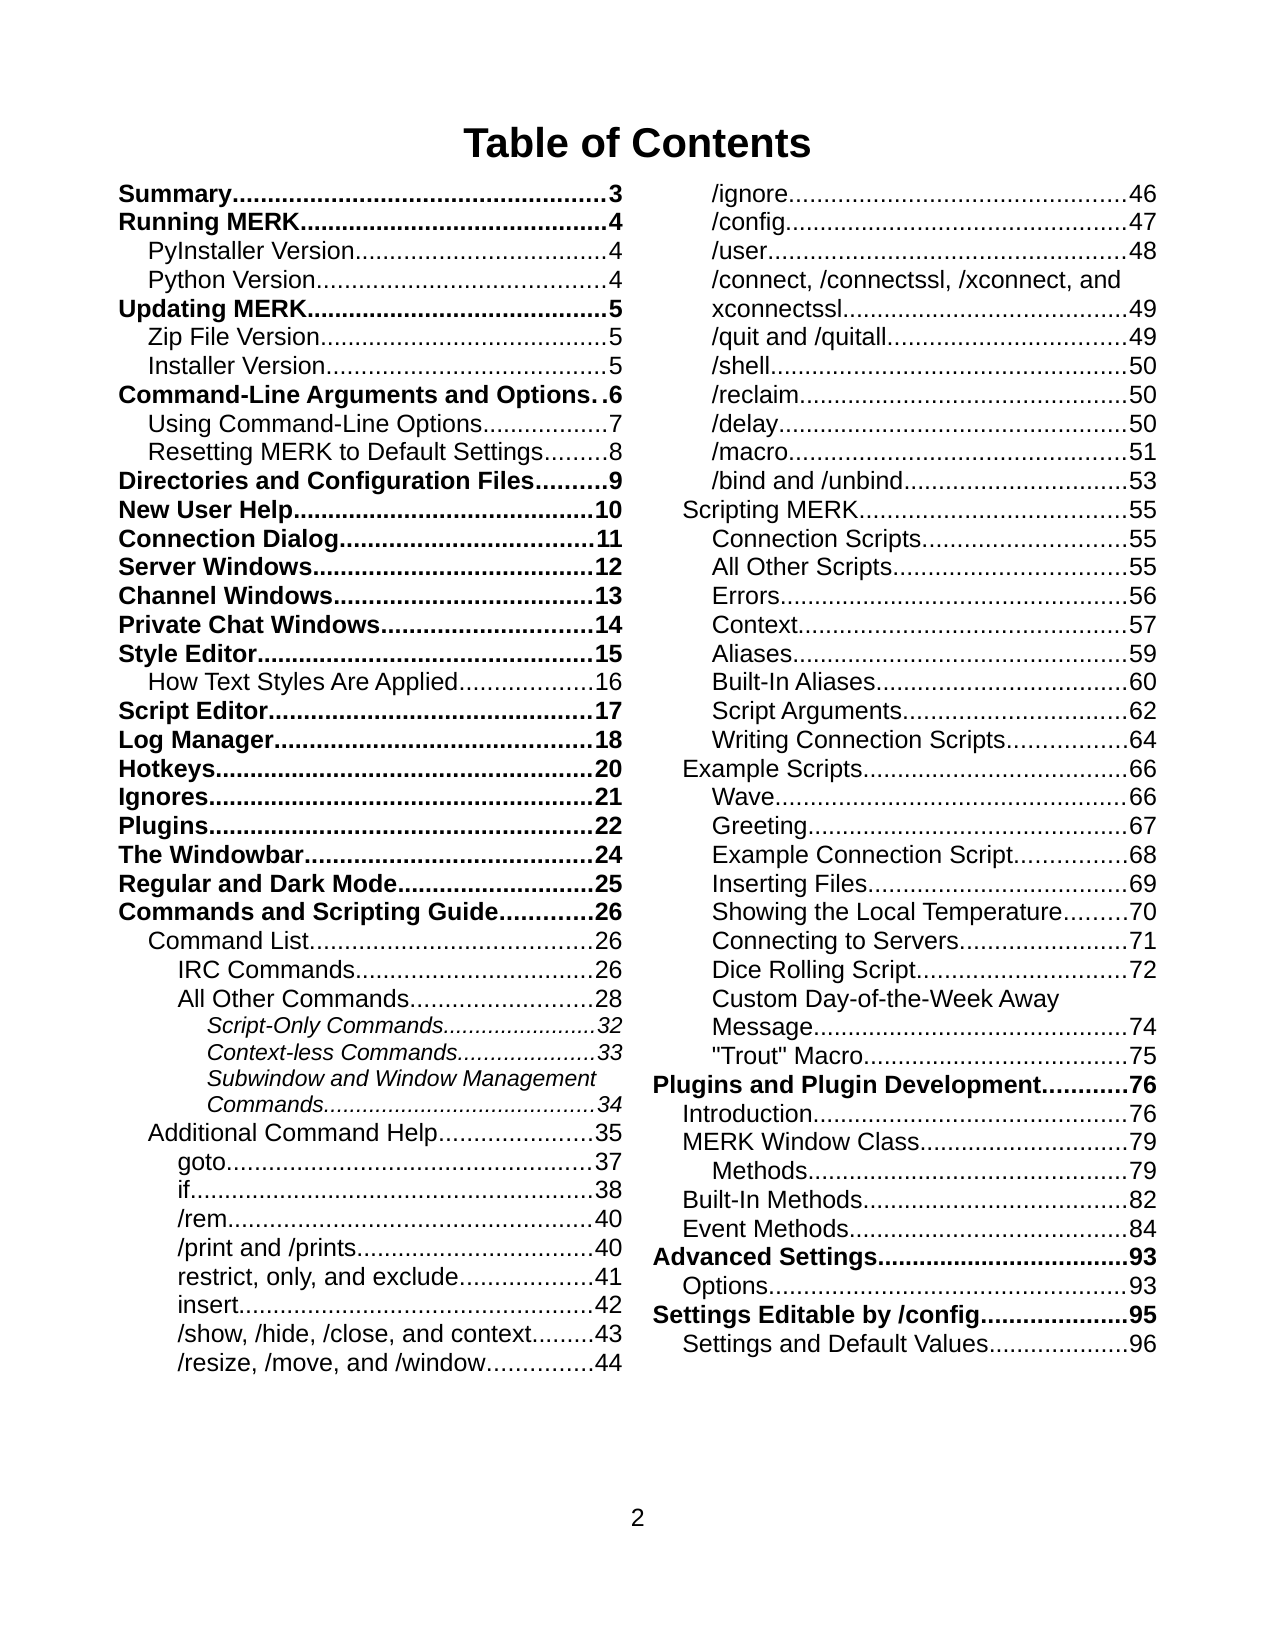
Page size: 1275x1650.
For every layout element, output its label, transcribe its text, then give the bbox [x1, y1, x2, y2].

text All Other Scripts 55 [712, 552, 1157, 581]
text Connecting to Servers 71 [712, 926, 1157, 955]
text Zip File Version 5 [148, 322, 622, 351]
text /shell 50 [712, 351, 1157, 380]
text New User Help 10 [118, 495, 622, 523]
text Hotkeys 20 [118, 753, 622, 782]
text Context-less Commands 33 [207, 1039, 622, 1065]
text Example Connection Script 68 [712, 840, 1157, 868]
text Regular and Dark Mode 25 [118, 868, 622, 897]
text Private Chat Windows 14 [118, 610, 622, 638]
text Built-In Aliases 60 [712, 667, 1157, 696]
text /show, /hide, /close, and context 43 [177, 1319, 622, 1348]
text All Other Commands 28 [177, 983, 622, 1012]
text Running MERK 4 [118, 207, 622, 236]
text "Trout" Macro 75 [712, 1041, 1157, 1070]
text Python Version 4 [148, 265, 622, 293]
text /bind and /unbind 53 [712, 466, 1157, 495]
text Directories and Configuration Files 9 [118, 466, 622, 495]
text Channel Windows 13 [118, 581, 622, 610]
text /macro 51 [712, 437, 1157, 466]
text /config 47 [712, 207, 1157, 236]
text Installer Version 5 [148, 351, 622, 380]
text Settings and Default Values 96 [682, 1328, 1157, 1357]
text /connect, /connectssl, /xconnect, and xconnectssl 49 [712, 265, 1157, 322]
text Options 93 [682, 1271, 1157, 1300]
text Server Windows 12 [118, 552, 622, 581]
text Errors 56 [712, 581, 1157, 610]
text Custom Day-of-the-Week Away Message 74 [712, 983, 1157, 1041]
text Additional Command Help 35 [148, 1118, 622, 1146]
text Script-Only Commands 32 [207, 1012, 622, 1039]
text /rem 40 [177, 1204, 622, 1233]
text Ignores 21 [118, 782, 622, 811]
text Using Command-Line Options 7 [148, 408, 622, 437]
text Subwindow and Window Management Commands 34 [207, 1065, 622, 1118]
text /print and /prints 40 [177, 1233, 622, 1261]
text Introduction 76 [682, 1098, 1157, 1127]
text The Windowbar 24 [118, 840, 622, 868]
text Wave 66 [712, 782, 1157, 811]
text /quit and /quitall 49 [712, 322, 1157, 351]
text MERK Window Class 79 [682, 1127, 1157, 1156]
text goto 37 [177, 1146, 622, 1175]
text Resetting MERK to Default Settings 8 [148, 437, 622, 466]
text restrict, only, and exclude 41 [177, 1261, 622, 1290]
text How Text Styles Are Applied 16 [148, 667, 622, 696]
text Command-Line Arguments and Options 6 [118, 380, 622, 408]
text Greeting 67 [712, 811, 1157, 840]
text Connection Dialog 11 [118, 523, 622, 552]
text Event Methods 84 [682, 1213, 1157, 1242]
text Aliases 59 [712, 638, 1157, 667]
text Plugins and Plugin Development 76 [652, 1070, 1157, 1098]
text Command List 26 [148, 926, 622, 955]
subtitle Table of Contents [118, 118, 1157, 166]
text Updating MERK 5 [118, 293, 622, 322]
text insert 42 [177, 1290, 622, 1319]
text Commands and Scripting Guide 26 [118, 897, 622, 926]
text Built-In Methods 82 [682, 1185, 1157, 1213]
text Writing Connection Scripts 64 [712, 725, 1157, 753]
text Showing the Local Temperature 70 [712, 897, 1157, 926]
text Advanced Settings 93 [652, 1242, 1157, 1271]
text Connection Scripts 55 [712, 523, 1157, 552]
text Example Scripts 66 [682, 753, 1157, 782]
text Style Editor 15 [118, 638, 622, 667]
text /delay 50 [712, 408, 1157, 437]
text Script Editor 17 [118, 696, 622, 725]
text Inserting Files 69 [712, 868, 1157, 897]
text Log Manager 18 [118, 725, 622, 753]
text Methods 79 [712, 1156, 1157, 1185]
text /ignore 46 [712, 178, 1157, 207]
text IRC Commands 26 [177, 955, 622, 983]
text Script Arguments 62 [712, 696, 1157, 725]
text Scripting MERK 55 [682, 495, 1157, 523]
text /resize, /move, and /window 44 [177, 1348, 622, 1376]
text Plugins 22 [118, 811, 622, 840]
text /user 48 [712, 236, 1157, 265]
text Dice Rolling Script 72 [712, 955, 1157, 983]
text if 38 [177, 1175, 622, 1204]
text Settings Editable by /config 95 [652, 1300, 1157, 1328]
text Summary 3 [118, 178, 622, 207]
text Context 57 [712, 610, 1157, 638]
text PyInstaller Version 4 [148, 236, 622, 265]
text /reclaim 50 [712, 380, 1157, 408]
